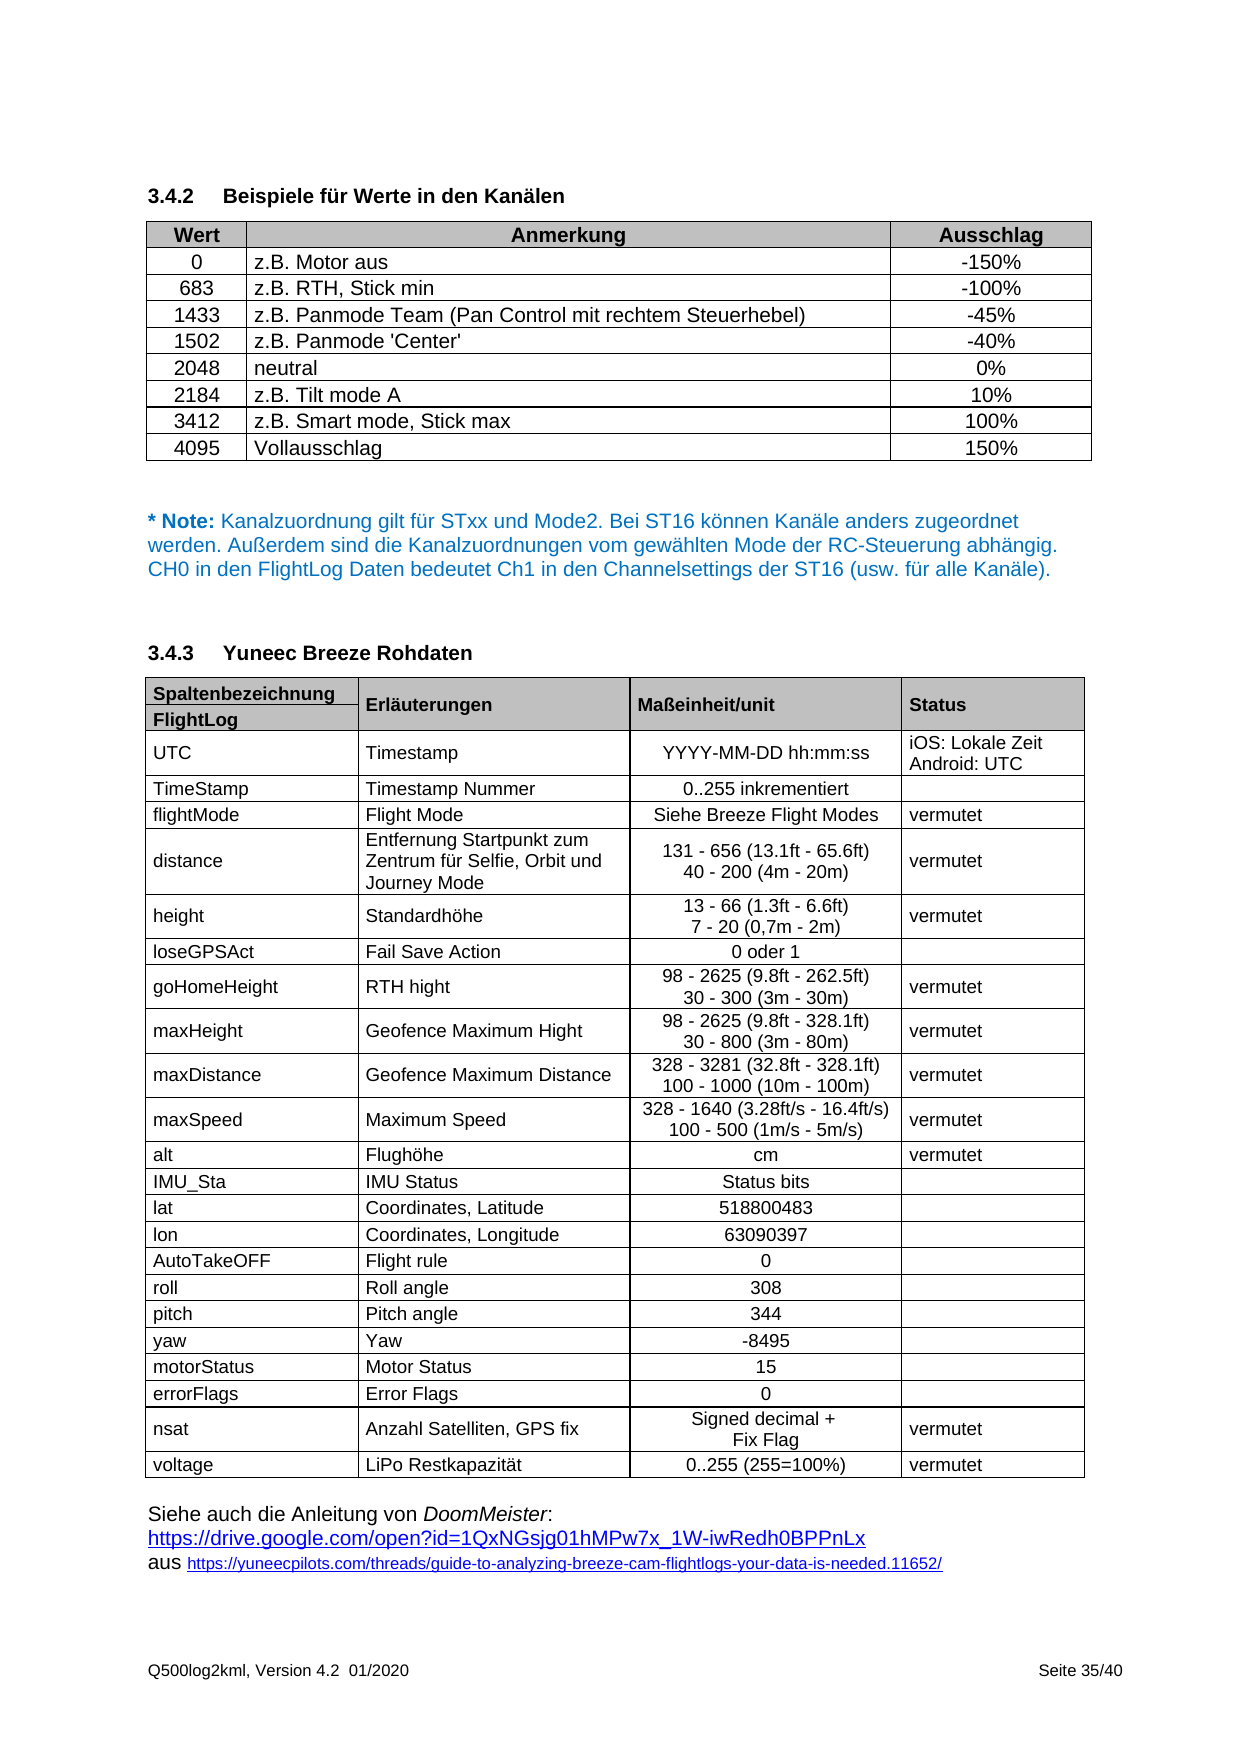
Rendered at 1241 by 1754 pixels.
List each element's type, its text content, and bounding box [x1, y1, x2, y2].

table_cell -100% [891, 275, 1091, 300]
table_cell motorStatus [146, 1354, 358, 1380]
table_cell 100% [891, 408, 1091, 433]
table_header Wert [147, 222, 246, 247]
table_cell 1433 [147, 301, 246, 327]
table_cell 328 - 3281 (32.8ft - 328.1ft) 100 - 1000 (10m - 100m) [631, 1054, 901, 1097]
text https://drive.google.com/open?id=1QxNGsjg01hMPw7x_1W-iwRedh0BPPnLx [148, 1526, 1093, 1550]
table_cell vermutet [902, 1098, 1084, 1141]
table_cell 518800483 [631, 1195, 901, 1221]
table_cell TimeStamp [146, 776, 358, 801]
subtitle Beispiele für Werte in den Kanälen [148, 184, 1093, 208]
text Siehe auch die Anleitung von DoomMeister: [148, 1502, 1093, 1526]
table_cell lat [146, 1195, 358, 1221]
table_cell -8495 [631, 1328, 901, 1353]
table_cell Coordinates, Longitude [359, 1222, 629, 1247]
table_cell vermutet [902, 1408, 1084, 1451]
table_cell 344 [631, 1301, 901, 1327]
table_cell -45% [891, 301, 1091, 327]
table_cell vermutet [902, 802, 1084, 828]
table_cell 10% [891, 381, 1091, 406]
table_cell [902, 1381, 1084, 1406]
table_cell loseGPSAct [146, 939, 358, 964]
table_cell 131 - 656 (13.1ft - 65.6ft) 40 - 200 (4m - 20m) [631, 829, 901, 893]
table_cell lon [146, 1222, 358, 1247]
table_cell height [146, 895, 358, 938]
table_header Status [902, 678, 1084, 730]
table_header Anmerkung [247, 222, 890, 247]
table_cell Flughöhe [359, 1142, 629, 1167]
table_cell 63090397 [631, 1222, 901, 1247]
table_cell [902, 1222, 1084, 1247]
table_cell z.B. RTH, Stick min [247, 275, 890, 300]
table_cell 98 - 2625 (9.8ft - 328.1ft) 30 - 800 (3m - 80m) [631, 1009, 901, 1052]
table_cell [902, 1169, 1084, 1194]
table_cell Vollausschlag [247, 434, 890, 459]
table_cell IMU Status [359, 1169, 629, 1194]
table_cell Flight Mode [359, 802, 629, 828]
table_cell flightMode [146, 802, 358, 828]
table_cell yaw [146, 1328, 358, 1353]
table_cell [902, 776, 1084, 801]
table_cell 4095 [147, 434, 246, 459]
table_cell 0 [147, 248, 246, 274]
table_cell [902, 1301, 1084, 1327]
table_cell UTC [146, 731, 358, 774]
table_cell Timestamp Nummer [359, 776, 629, 801]
table_cell Error Flags [359, 1381, 629, 1406]
table_cell -150% [891, 248, 1091, 274]
table_cell [902, 1354, 1084, 1380]
table_cell nsat [146, 1408, 358, 1451]
table_header Maßeinheit/unit [631, 678, 901, 730]
table_cell Anzahl Satelliten, GPS fix [359, 1408, 629, 1451]
table_cell Yaw [359, 1328, 629, 1353]
table_cell vermutet [902, 1009, 1084, 1052]
table_cell neutral [247, 354, 890, 380]
table_cell roll [146, 1275, 358, 1300]
table_cell 0 [631, 1248, 901, 1274]
table_cell Siehe Breeze Flight Modes [631, 802, 901, 828]
table_cell Standardhöhe [359, 895, 629, 938]
table_cell Motor Status [359, 1354, 629, 1380]
table_cell 15 [631, 1354, 901, 1380]
table_cell 2048 [147, 354, 246, 380]
table_cell vermutet [902, 965, 1084, 1008]
table_cell cm [631, 1142, 901, 1167]
table_cell Geofence Maximum Hight [359, 1009, 629, 1052]
table_cell z.B. Tilt mode A [247, 381, 890, 406]
subtitle Yuneec Breeze Rohdaten [148, 641, 1093, 665]
table_cell Fail Save Action [359, 939, 629, 964]
table_cell z.B. Panmode 'Center' [247, 328, 890, 353]
table_cell [902, 1275, 1084, 1300]
table_cell 13 - 66 (1.3ft - 6.6ft) 7 - 20 (0,7m - 2m) [631, 895, 901, 938]
table_cell [902, 939, 1084, 964]
table_cell vermutet [902, 1054, 1084, 1097]
table_cell Timestamp [359, 731, 629, 774]
text CH0 in den FlightLog Daten bedeutet Ch1 in den Channelsettings der ST16 (usw. für alle Kanäle). [148, 556, 1093, 580]
table_cell 0..255 (255=100%) [631, 1452, 901, 1477]
table_cell maxHeight [146, 1009, 358, 1052]
table_cell 0..255 inkrementiert [631, 776, 901, 801]
table_header Ausschlag [891, 222, 1091, 247]
table_cell z.B. Panmode Team (Pan Control mit rechtem Steuerhebel) [247, 301, 890, 327]
table_cell Pitch angle [359, 1301, 629, 1327]
table_cell vermutet [902, 895, 1084, 938]
text * Note: Kanalzuordnung gilt für STxx und Mode2. Bei ST16 können Kanäle anders zugeordnet werden. Außerdem sind die Kanalzuordnungen vom gewählten Mode der RC-Steuerung abhängig. [148, 508, 1093, 556]
table_cell IMU_Sta [146, 1169, 358, 1194]
table_cell 0 [631, 1381, 901, 1406]
table_cell errorFlags [146, 1381, 358, 1406]
table_cell maxSpeed [146, 1098, 358, 1141]
text aus https://yuneecpilots.com/threads/guide-to-analyzing-breeze-cam-flightlogs-your-data-is-needed.11652/ [148, 1550, 1093, 1574]
table_cell Geofence Maximum Distance [359, 1054, 629, 1097]
table_cell Entfernung Startpunkt zum Zentrum für Selfie, Orbit und Journey Mode [359, 829, 629, 893]
table_cell maxDistance [146, 1054, 358, 1097]
table_cell goHomeHeight [146, 965, 358, 1008]
table_cell vermutet [902, 1452, 1084, 1477]
table_cell LiPo Restkapazität [359, 1452, 629, 1477]
table_cell FlightLog [146, 705, 358, 730]
table_header Spaltenbezeichnung [146, 678, 358, 704]
table_cell Flight rule [359, 1248, 629, 1274]
table_cell 0 oder 1 [631, 939, 901, 964]
table_cell 0% [891, 354, 1091, 380]
table_cell z.B. Motor aus [247, 248, 890, 274]
table_cell Status bits [631, 1169, 901, 1194]
table_cell vermutet [902, 829, 1084, 893]
table_header Erläuterungen [359, 678, 629, 730]
table_cell 328 - 1640 (3.28ft/s - 16.4ft/s) 100 - 500 (1m/s - 5m/s) [631, 1098, 901, 1141]
table_cell AutoTakeOFF [146, 1248, 358, 1274]
table_cell distance [146, 829, 358, 893]
table_cell pitch [146, 1301, 358, 1327]
table_cell Roll angle [359, 1275, 629, 1300]
table_cell vermutet [902, 1142, 1084, 1167]
table_cell 150% [891, 434, 1091, 459]
table_cell 1502 [147, 328, 246, 353]
table_cell alt [146, 1142, 358, 1167]
table_cell 98 - 2625 (9.8ft - 262.5ft) 30 - 300 (3m - 30m) [631, 965, 901, 1008]
table_cell -40% [891, 328, 1091, 353]
table_cell Maximum Speed [359, 1098, 629, 1141]
table_cell [902, 1248, 1084, 1274]
table_cell iOS: Lokale Zeit Android: UTC [902, 731, 1084, 774]
table_cell YYYY-MM-DD hh:mm:ss [631, 731, 901, 774]
table_cell Signed decimal + Fix Flag [631, 1408, 901, 1451]
table_cell [902, 1195, 1084, 1221]
table_cell 308 [631, 1275, 901, 1300]
table_cell 3412 [147, 408, 246, 433]
table_cell voltage [146, 1452, 358, 1477]
table_cell [902, 1328, 1084, 1353]
table_cell 683 [147, 275, 246, 300]
table_cell z.B. Smart mode, Stick max [247, 408, 890, 433]
table_cell Coordinates, Latitude [359, 1195, 629, 1221]
table_cell RTH hight [359, 965, 629, 1008]
table_cell 2184 [147, 381, 246, 406]
